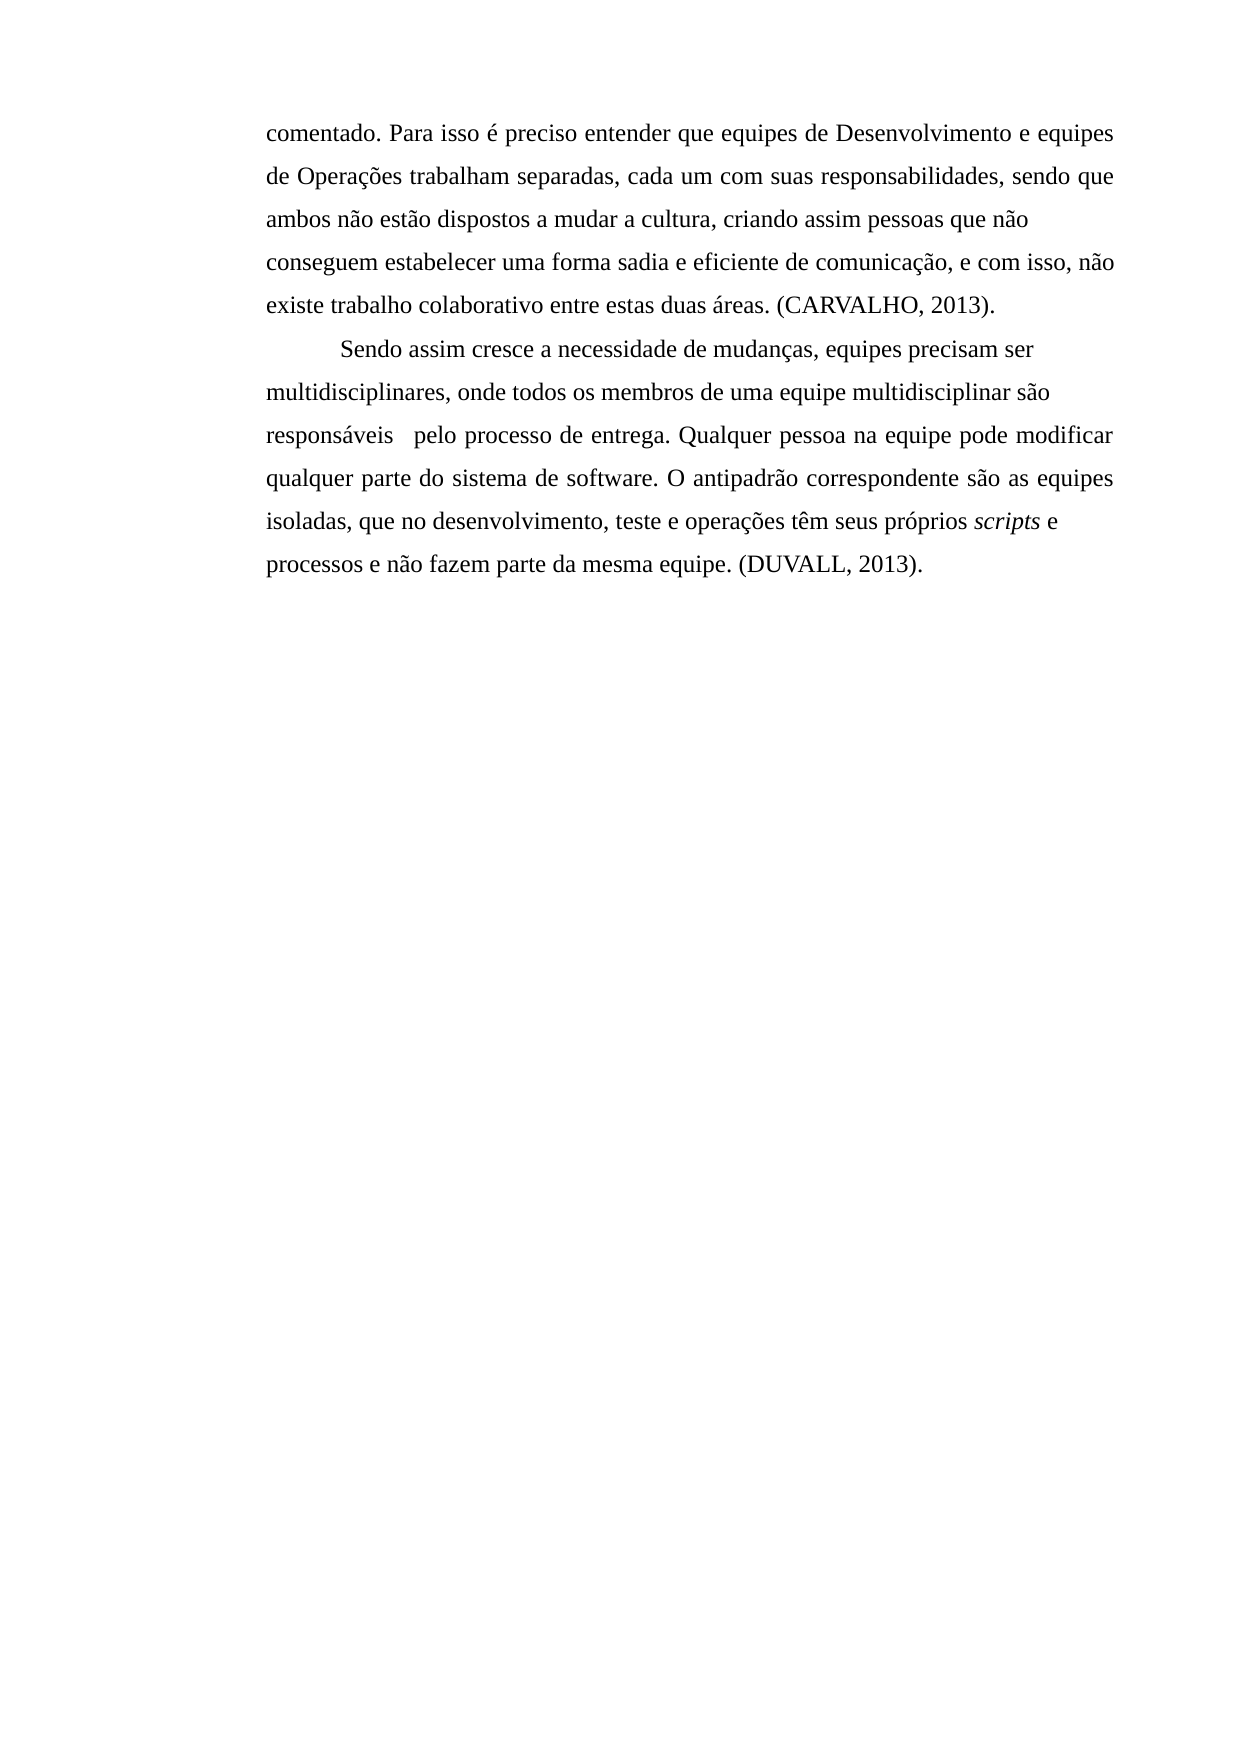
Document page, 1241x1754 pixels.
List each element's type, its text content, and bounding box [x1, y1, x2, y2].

text Sendo assim cresce a necessidade de mudanças, equipes precisam ser multidisciplinares, onde todos os membros de uma equipe multidisciplinar são responsáveis pelo processo de entrega. Qualquer pessoa na equipe pode modificar qualquer parte do sistema de software. O antipadrão correspondente são as equipes isoladas, que no desenvolvimento, teste e operações têm seus próprios scripts e processos e não fazem parte da mesma equipe. (DUVALL, 2013). [118, 334, 1122, 578]
text comentado. Para isso é preciso entender que equipes de Desenvolvimento e equipes de Operações trabalham separadas, cada um com suas responsabilidades, sendo que ambos não estão dispostos a mudar a cultura, criando assim pessoas que não conseguem estabelecer uma forma sadia e eficiente de comunicação, e com isso, não existe trabalho colaborativo entre estas duas áreas. (CARVALHO, 2013). [118, 118, 1122, 319]
